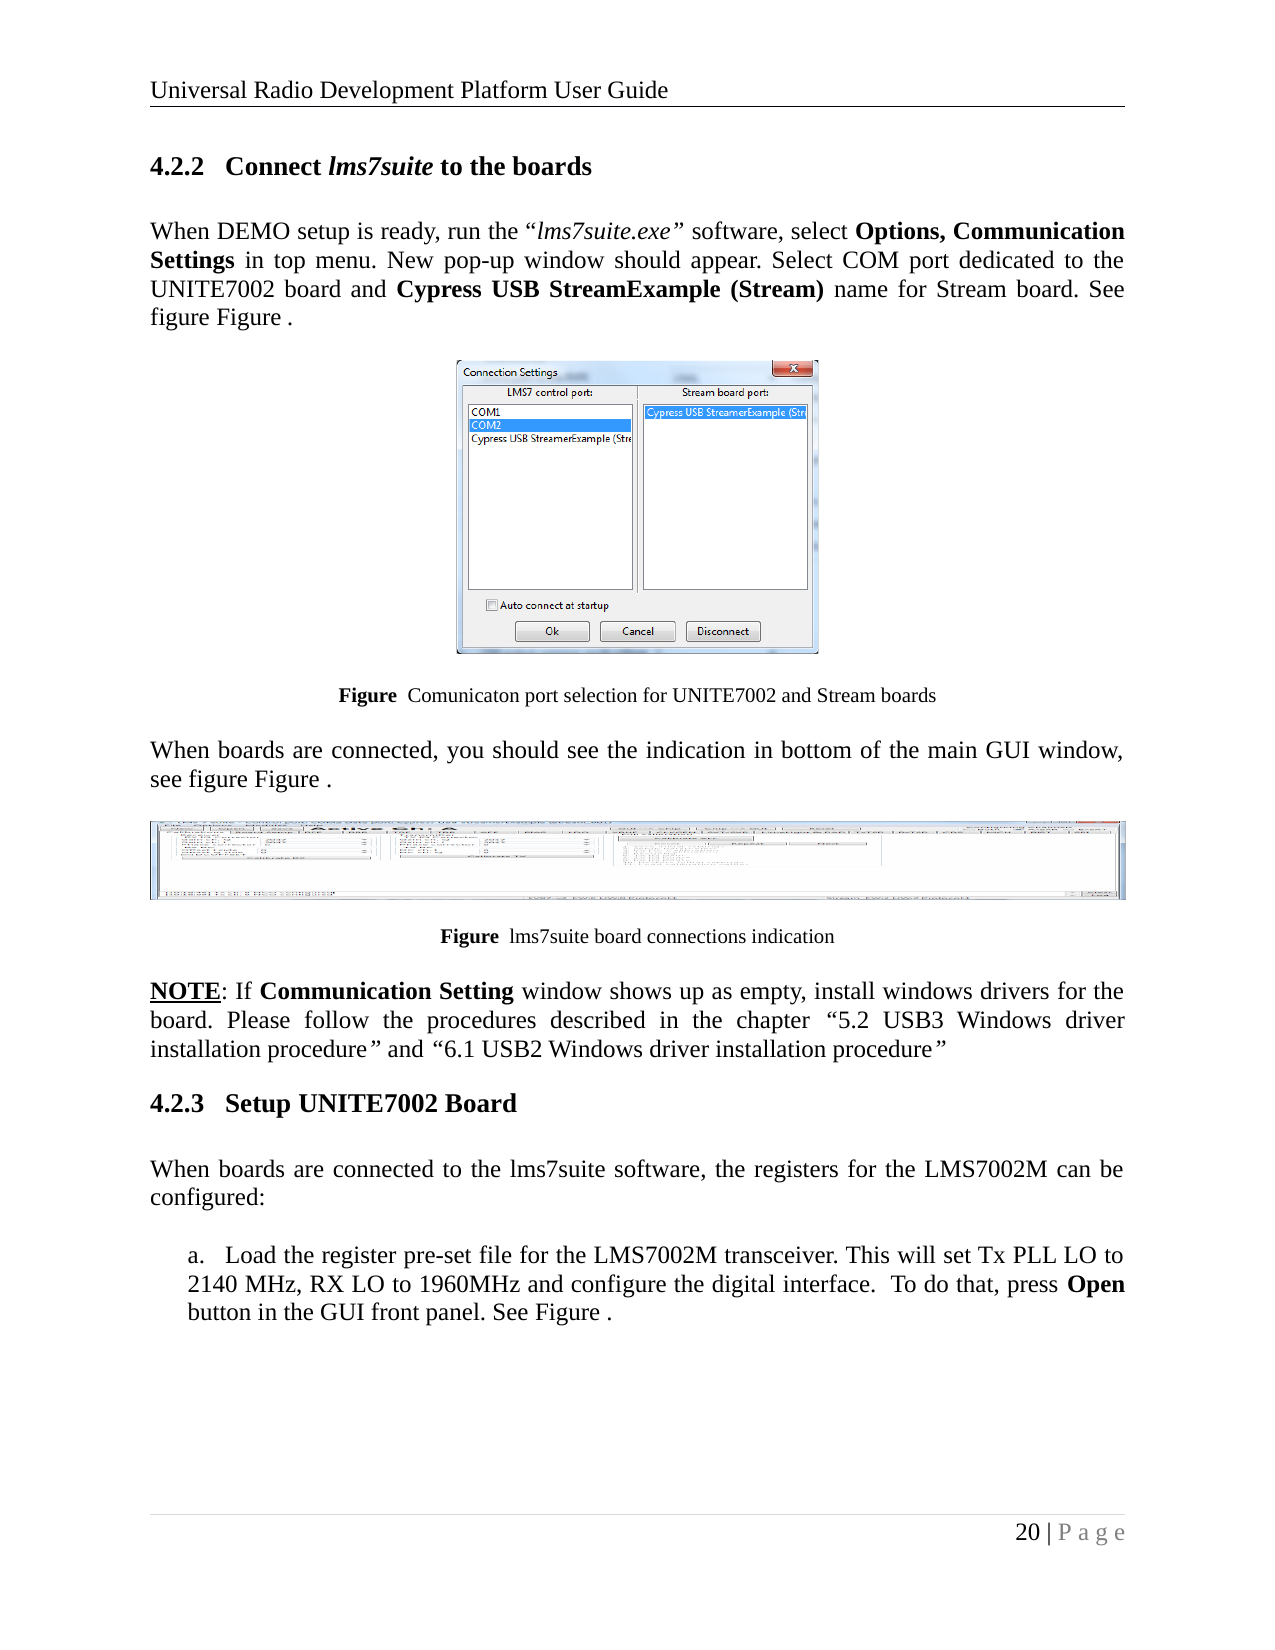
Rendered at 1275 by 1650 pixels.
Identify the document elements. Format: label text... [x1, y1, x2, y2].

text When boards are connected to the lms7suite software, the registers for the LMS7002M can be configured: [150, 1154, 1125, 1211]
subtitle Setup UNITE7002 Board [150, 1088, 1125, 1119]
text NOTE: If Communication Setting window shows up as empty, install windows drivers for the board. Please follow the procedures described in the chapter “5.2 USB3 Windows driver installation procedure” and “6.1 USB2 Windows driver installation procedure” [150, 976, 1125, 1063]
text Figure Comunicaton port selection for UNITE7002 and Stream boards [150, 683, 1125, 707]
text When boards are connected, you should see the indication in bottom of the main GUI window, see figure Figure . [150, 735, 1125, 793]
text Figure lms7suite board connections indication [150, 923, 1125, 948]
text When DEMO setup is ready, run the “lms7suite.exe” software, select Options, Communication Settings in top menu. New pop-up window should appear. Select COM port dedicated to the UNITE7002 board and Cypress USB StreamExample (Stream) name for Stream board. See figure Figure . [150, 216, 1125, 331]
subtitle Connect lms7suite to the boards [150, 150, 1125, 181]
list Load the register pre-set file for the LMS7002M transceiver. This will set Tx PLL LO to 2140 MHz, RX LO to 1960MHz and configure the digital interface. To do that, press Open button in the GUI front panel. See Figure . [187, 1240, 1125, 1326]
picture [150, 821, 1126, 900]
picture [456, 360, 819, 654]
